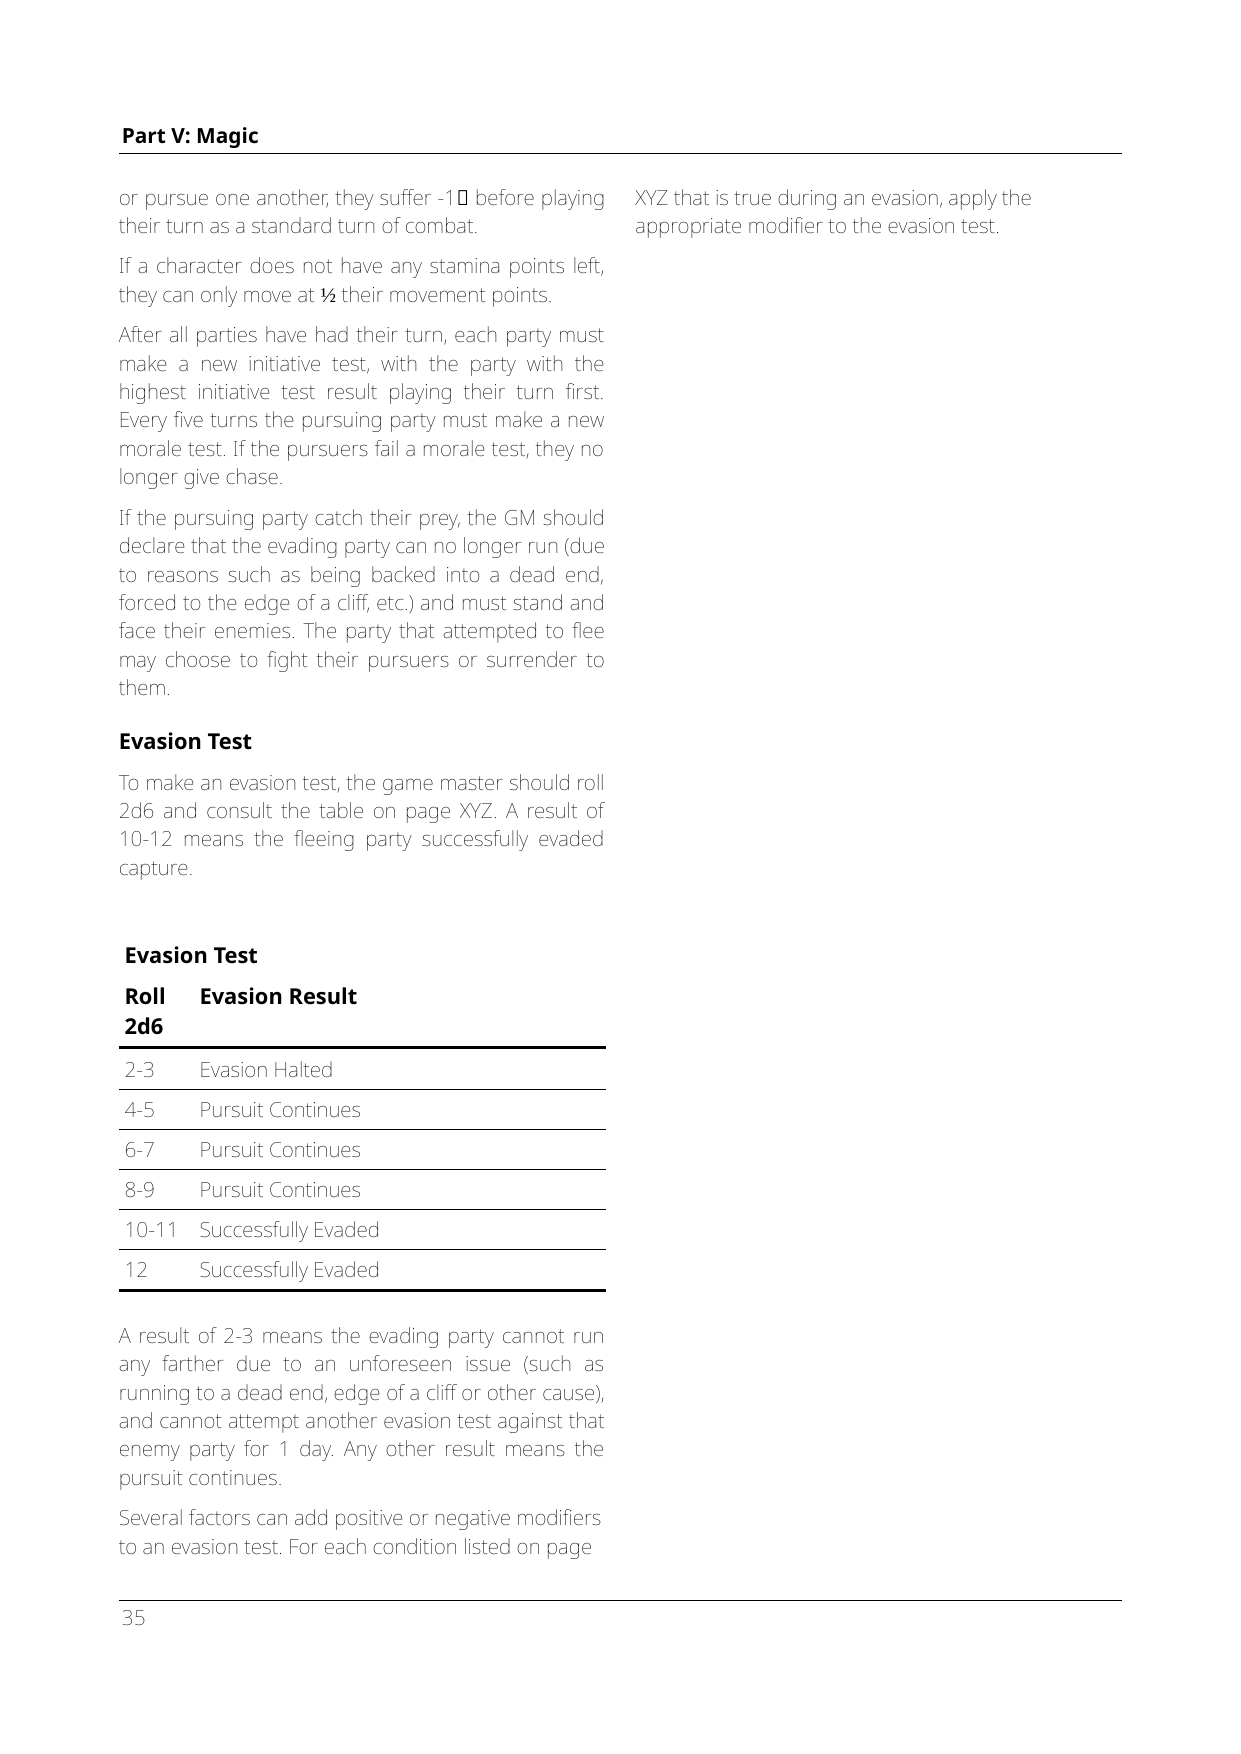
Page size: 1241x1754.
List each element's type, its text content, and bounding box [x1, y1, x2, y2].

table_cell 8-9 [119, 1170, 193, 1209]
table_cell 4-5 [119, 1090, 193, 1129]
table_cell 12 [119, 1250, 193, 1289]
text After all parties have had their turn, each party must make a new initiative test, with the party with the highest initiative test result playing their turn first. Every five turns the pursuing party must make a new morale test. If the pursuers fail a morale test, they no longer give chase. [118, 320, 605, 491]
text or pursue one another, they suffer -1 before playing their turn as a standard turn of combat. [118, 183, 605, 239]
table_cell Pursuit Continues [194, 1090, 606, 1129]
table_cell Evasion Halted [194, 1049, 606, 1089]
table_header Evasion Test [119, 934, 606, 975]
table_cell Pursuit Continues [194, 1170, 606, 1209]
text To make an evasion test, the game master should roll 2d6 and consult the table on page XYZ. A result of 10-12 means the fleeing party successfully evaded capture. [118, 768, 605, 881]
text XYZ that is true during an evasion, apply the appropriate modifier to the evasion test. [635, 183, 1122, 239]
text Several factors can add positive or negative modifiers to an evasion test. For each condition listed on page [118, 1503, 605, 1560]
table_cell 10-11 [119, 1210, 193, 1249]
text A result of 2-3 means the evading party cannot run any farther due to an unforeseen issue (such as running to a dead end, edge of a cliff or other cause), and cannot attempt another evasion test against that enemy party for 1 day. Any other result means the pursuit continues. [118, 1321, 605, 1491]
table_cell Successfully Evaded [194, 1250, 606, 1289]
table_cell Evasion Result [194, 975, 606, 1046]
text If a character does not have any stamina points left, they can only move at ½ their movement points. [118, 251, 605, 308]
text If the pursuing party catch their prey, the GM should declare that the evading party can no longer run (due to reasons such as being backed into a dead end, forced to the edge of a cliff, etc.) and must stand and face their enemies. The party that attempted to flee may choose to fight their pursuers or surrender to them. [118, 503, 605, 702]
table_cell Pursuit Continues [194, 1130, 606, 1169]
table_cell Successfully Evaded [194, 1210, 606, 1249]
table_cell Roll 2d6 [119, 975, 193, 1046]
table_cell 2-3 [119, 1049, 193, 1089]
text Evasion Test [118, 726, 605, 756]
table_cell 6-7 [119, 1130, 193, 1169]
